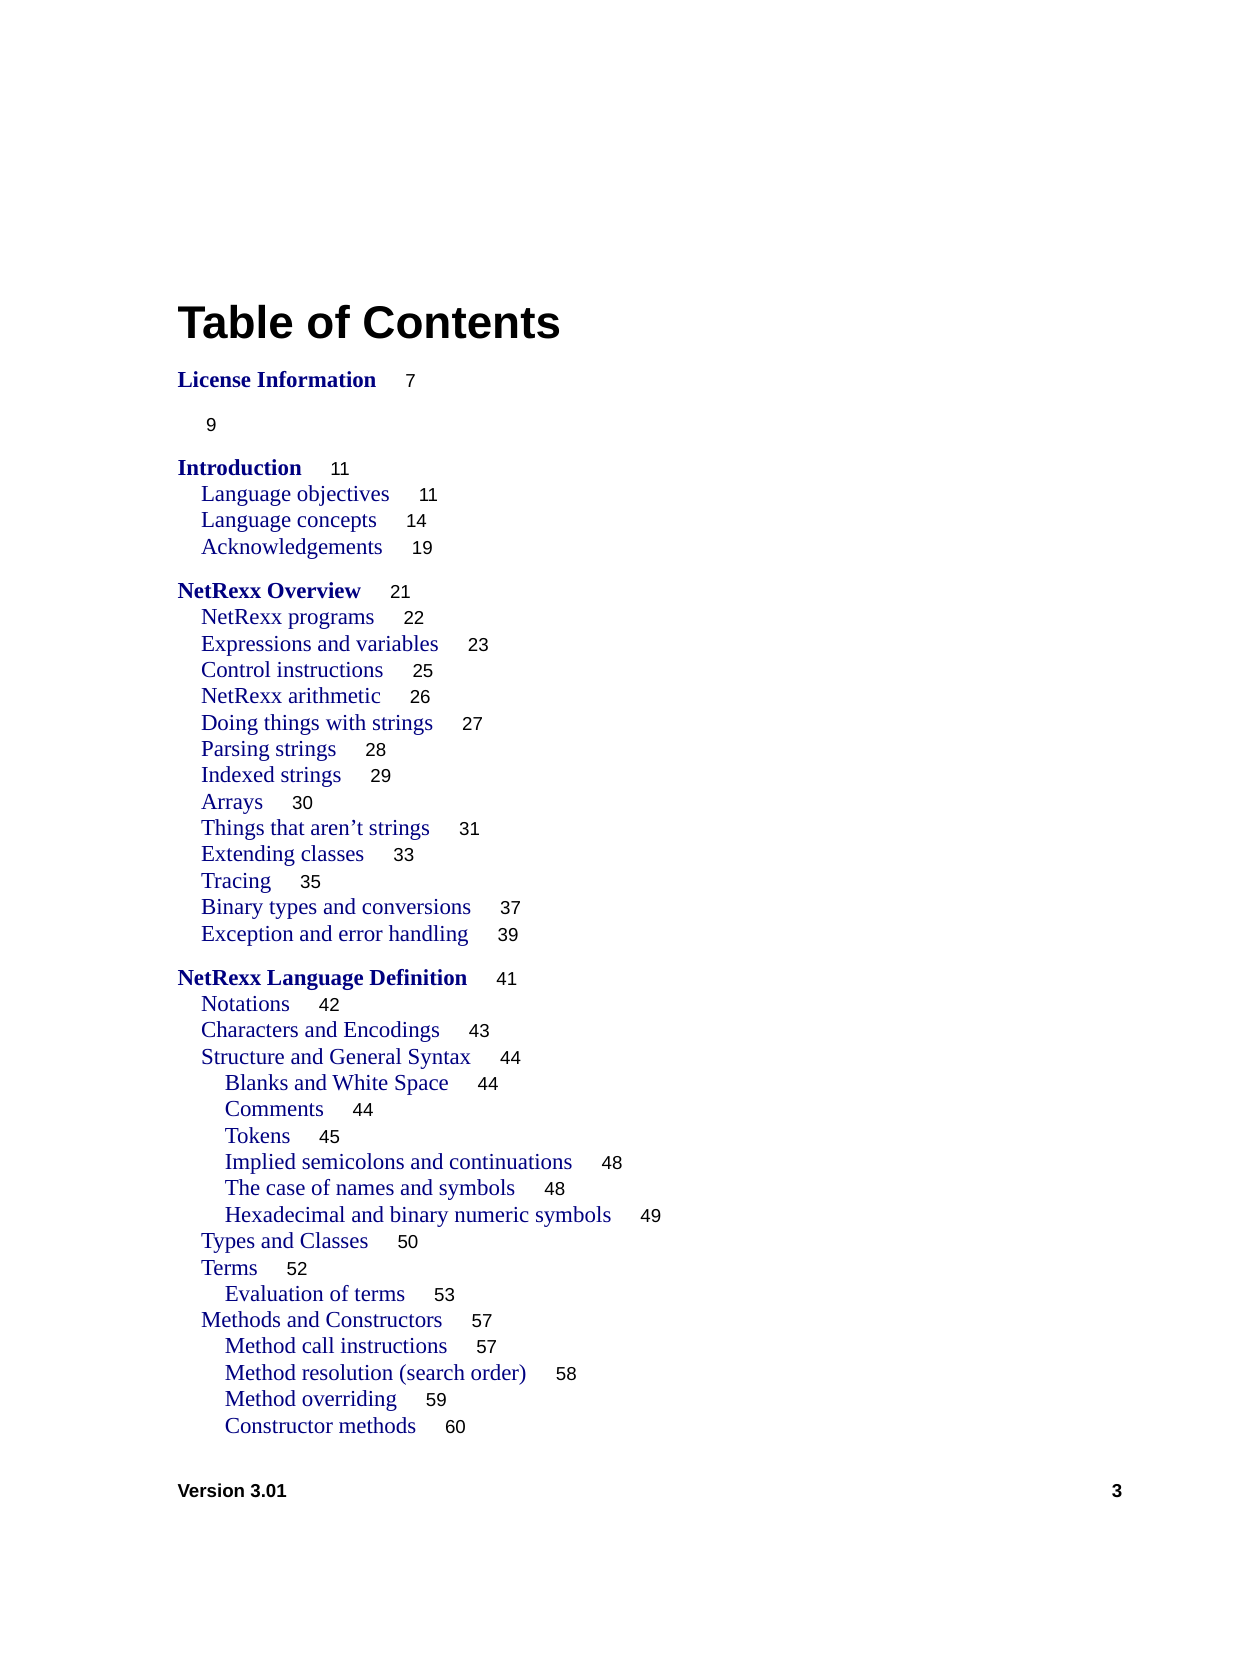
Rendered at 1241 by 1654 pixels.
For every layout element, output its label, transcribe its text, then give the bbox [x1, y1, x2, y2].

text Tracing 35 [201, 867, 1122, 893]
text Terms 52 [201, 1253, 1122, 1280]
text License Information 7 [177, 366, 1122, 392]
text Method call instructions 57 [224, 1333, 1122, 1359]
text Parsing strings 28 [201, 735, 1122, 761]
text Hexadecimal and binary numeric symbols 49 [224, 1201, 1122, 1227]
text Evaluation of terms 53 [224, 1280, 1122, 1306]
text The case of names and symbols 48 [224, 1174, 1122, 1201]
text Control instructions 25 [201, 656, 1122, 682]
text Constructor methods 60 [224, 1412, 1122, 1438]
text Extending classes 33 [201, 841, 1122, 867]
text Doing things with strings 27 [201, 709, 1122, 735]
text Acknowledgements 19 [201, 533, 1122, 559]
text NetRexx programs 22 [201, 603, 1122, 630]
text Blanks and White Space 44 [224, 1069, 1122, 1095]
text Things that aren’t strings 31 [201, 814, 1122, 841]
text Exception and error handling 39 [201, 919, 1122, 946]
text Notations 42 [201, 990, 1122, 1016]
text 9 [177, 410, 1122, 436]
subtitle Table of Contents [177, 295, 1122, 348]
text Structure and General Syntax 44 [201, 1043, 1122, 1069]
text Characters and Encodings 43 [201, 1016, 1122, 1043]
text Expressions and variables 23 [201, 630, 1122, 656]
text Implied semicolons and continuations 48 [224, 1148, 1122, 1174]
text Types and Classes 50 [201, 1227, 1122, 1253]
text Methods and Constructors 57 [201, 1306, 1122, 1333]
text Method overriding 59 [224, 1385, 1122, 1412]
text NetRexx Language Definition 41 [177, 964, 1122, 990]
text Binary types and conversions 37 [201, 893, 1122, 919]
text NetRexx arithmetic 26 [201, 682, 1122, 709]
text Comments 44 [224, 1095, 1122, 1122]
text Method resolution (search order) 58 [224, 1359, 1122, 1385]
text Tokens 45 [224, 1122, 1122, 1148]
text Language concepts 14 [201, 507, 1122, 533]
text Language objectives 11 [201, 480, 1122, 507]
text Introduction 11 [177, 454, 1122, 480]
text NetRexx Overview 21 [177, 577, 1122, 603]
text Indexed strings 29 [201, 761, 1122, 788]
text Arrays 30 [201, 788, 1122, 814]
